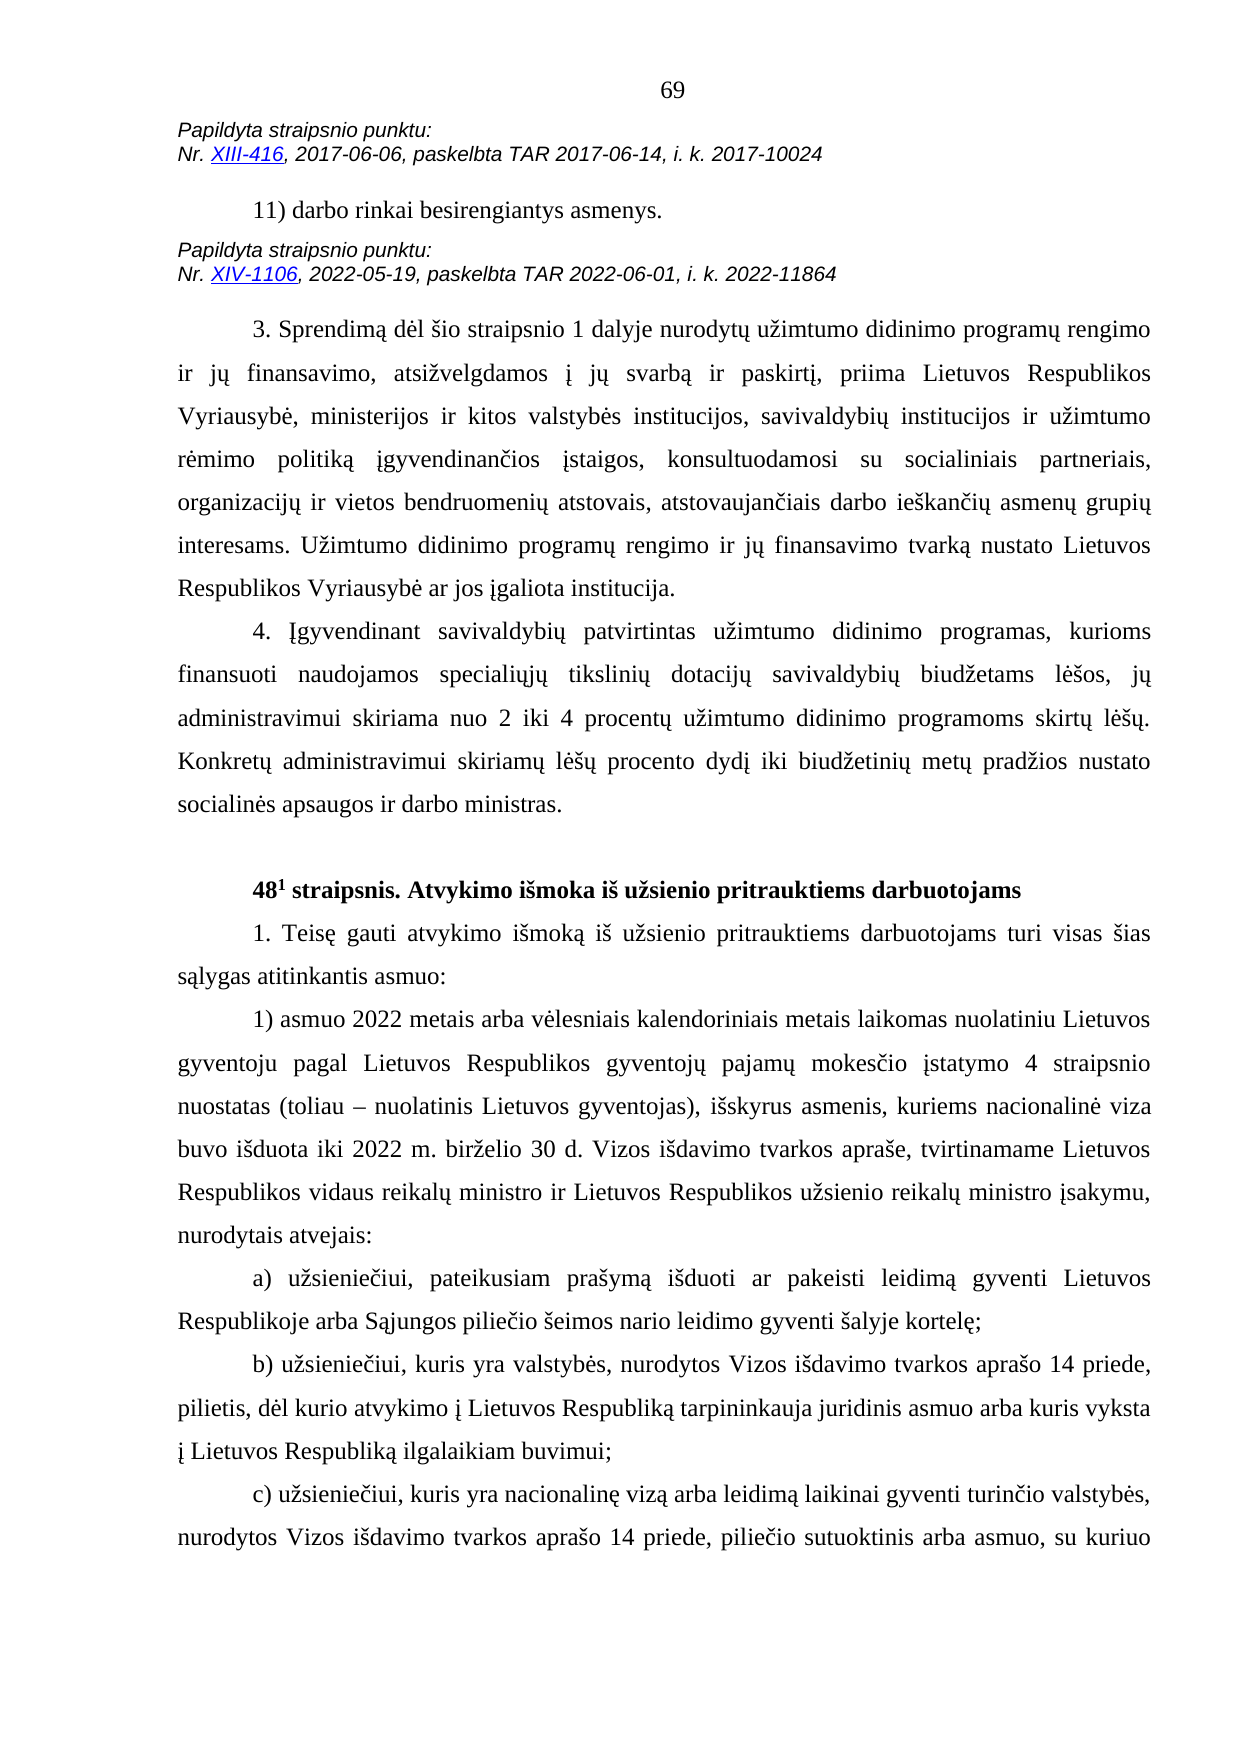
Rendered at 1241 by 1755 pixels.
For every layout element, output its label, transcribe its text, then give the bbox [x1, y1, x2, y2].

text 481 straipsnis. Atvykimo išmoka iš užsienio pritrauktiems darbuotojams [177, 875, 1152, 904]
text c) užsieniečiui, kuris yra nacionalinę vizą arba leidimą laikinai gyventi turinčio valstybės, nurodytos Vizos išdavimo tvarkos aprašo 14 priede, piliečio sutuoktinis arba asmuo, su kuriuo [177, 1479, 1152, 1551]
text 4. Įgyvendinant savivaldybių patvirtintas užimtumo didinimo programas, kurioms finansuoti naudojamos specialiųjų tikslinių dotacijų savivaldybių biudžetams lėšos, jų administravimui skiriama nuo 2 iki 4 procentų užimtumo didinimo programoms skirtų lėšų. Konkretų administravimui skiriamų lėšų procento dydį iki biudžetinių metų pradžios nustato socialinės apsaugos ir darbo ministras. [177, 616, 1152, 818]
text Papildyta straipsnio punktu: [177, 118, 1152, 142]
text a) užsieniečiui, pateikusiam prašymą išduoti ar pakeisti leidimą gyventi Lietuvos Respublikoje arba Sąjungos piliečio šeimos nario leidimo gyventi šalyje kortelę; [177, 1263, 1152, 1335]
text Nr. XIV-1106, 2022-05-19, paskelbta TAR 2022-06-01, i. k. 2022-11864 [177, 262, 1152, 286]
text Nr. XIII-416, 2017-06-06, paskelbta TAR 2017-06-14, i. k. 2017-10024 [177, 142, 1152, 166]
text Papildyta straipsnio punktu: [177, 238, 1152, 262]
text 1. Teisę gauti atvykimo išmoką iš užsienio pritrauktiems darbuotojams turi visas šias sąlygas atitinkantis asmuo: [177, 918, 1152, 990]
text b) užsieniečiui, kuris yra valstybės, nurodytos Vizos išdavimo tvarkos aprašo 14 priede, pilietis, dėl kurio atvykimo į Lietuvos Respubliką tarpininkauja juridinis asmuo arba kuris vyksta į Lietuvos Respubliką ilgalaikiam buvimui; [177, 1349, 1152, 1464]
text 3. Sprendimą dėl šio straipsnio 1 dalyje nurodytų užimtumo didinimo programų rengimo ir jų finansavimo, atsižvelgdamos į jų svarbą ir paskirtį, priima Lietuvos Respublikos Vyriausybė, ministerijos ir kitos valstybės institucijos, savivaldybių institucijos ir užimtumo rėmimo politiką įgyvendinančios įstaigos, konsultuodamosi su socialiniais partneriais, organizacijų ir vietos bendruomenių atstovais, atstovaujančiais darbo ieškančių asmenų grupių interesams. Užimtumo didinimo programų rengimo ir jų finansavimo tvarką nustato Lietuvos Respublikos Vyriausybė ar jos įgaliota institucija. [177, 314, 1152, 602]
text 1) asmuo 2022 metais arba vėlesniais kalendoriniais metais laikomas nuolatiniu Lietuvos gyventoju pagal Lietuvos Respublikos gyventojų pajamų mokesčio įstatymo 4 straipsnio nuostatas (toliau – nuolatinis Lietuvos gyventojas), išskyrus asmenis, kuriems nacionalinė viza buvo išduota iki 2022 m. birželio 30 d. Vizos išdavimo tvarkos apraše, tvirtinamame Lietuvos Respublikos vidaus reikalų ministro ir Lietuvos Respublikos užsienio reikalų ministro įsakymu, nurodytais atvejais: [177, 1004, 1152, 1249]
text 11) darbo rinkai besirengiantys asmenys. [177, 195, 1152, 223]
